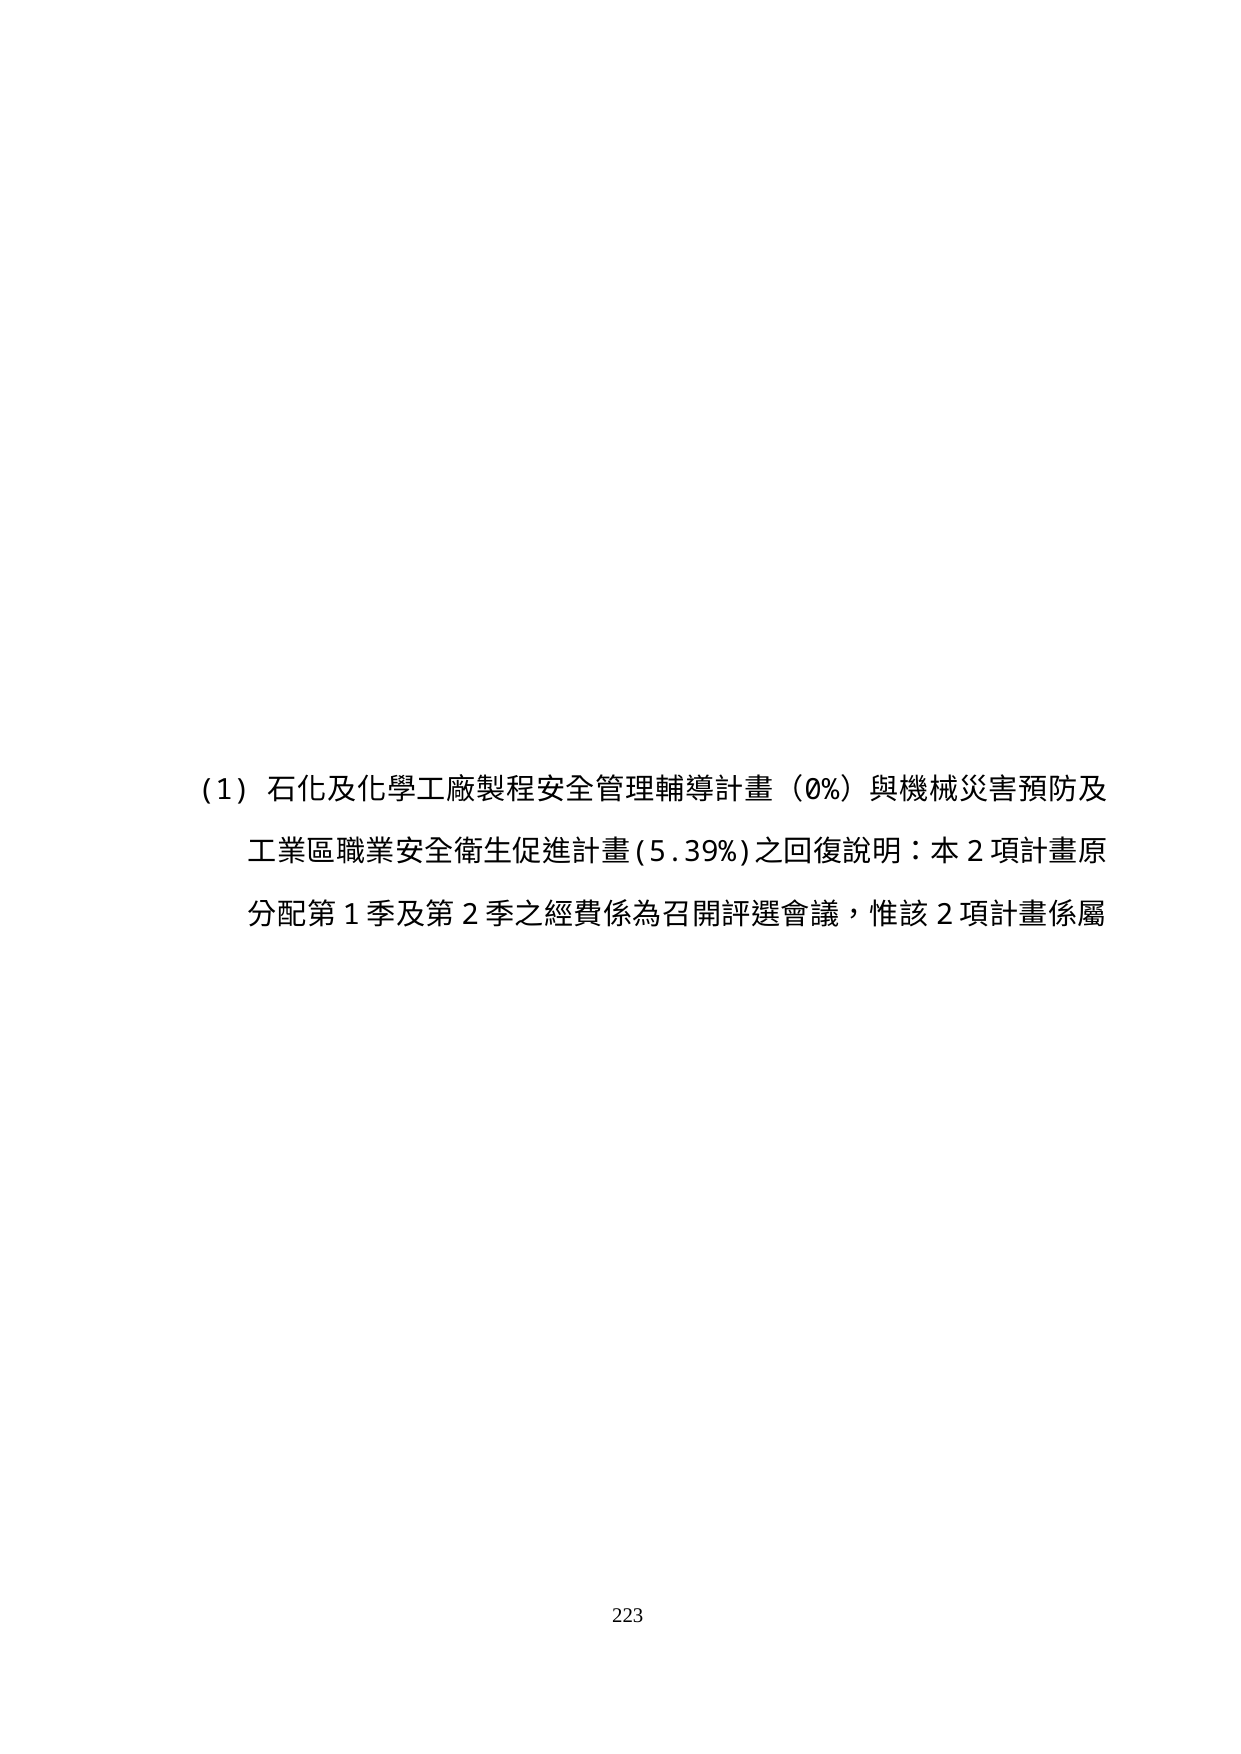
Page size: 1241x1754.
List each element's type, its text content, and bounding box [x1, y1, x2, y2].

list 石化及化學工廠製程安全管理輔導計畫（0%）與機械災害預防及工業區職業安全衛生促進計畫(5.39%)之回復說明：本2項計畫原分配第1季及第2季之經費係為召開評選會議，惟該2項計畫係屬 [198, 745, 1107, 932]
